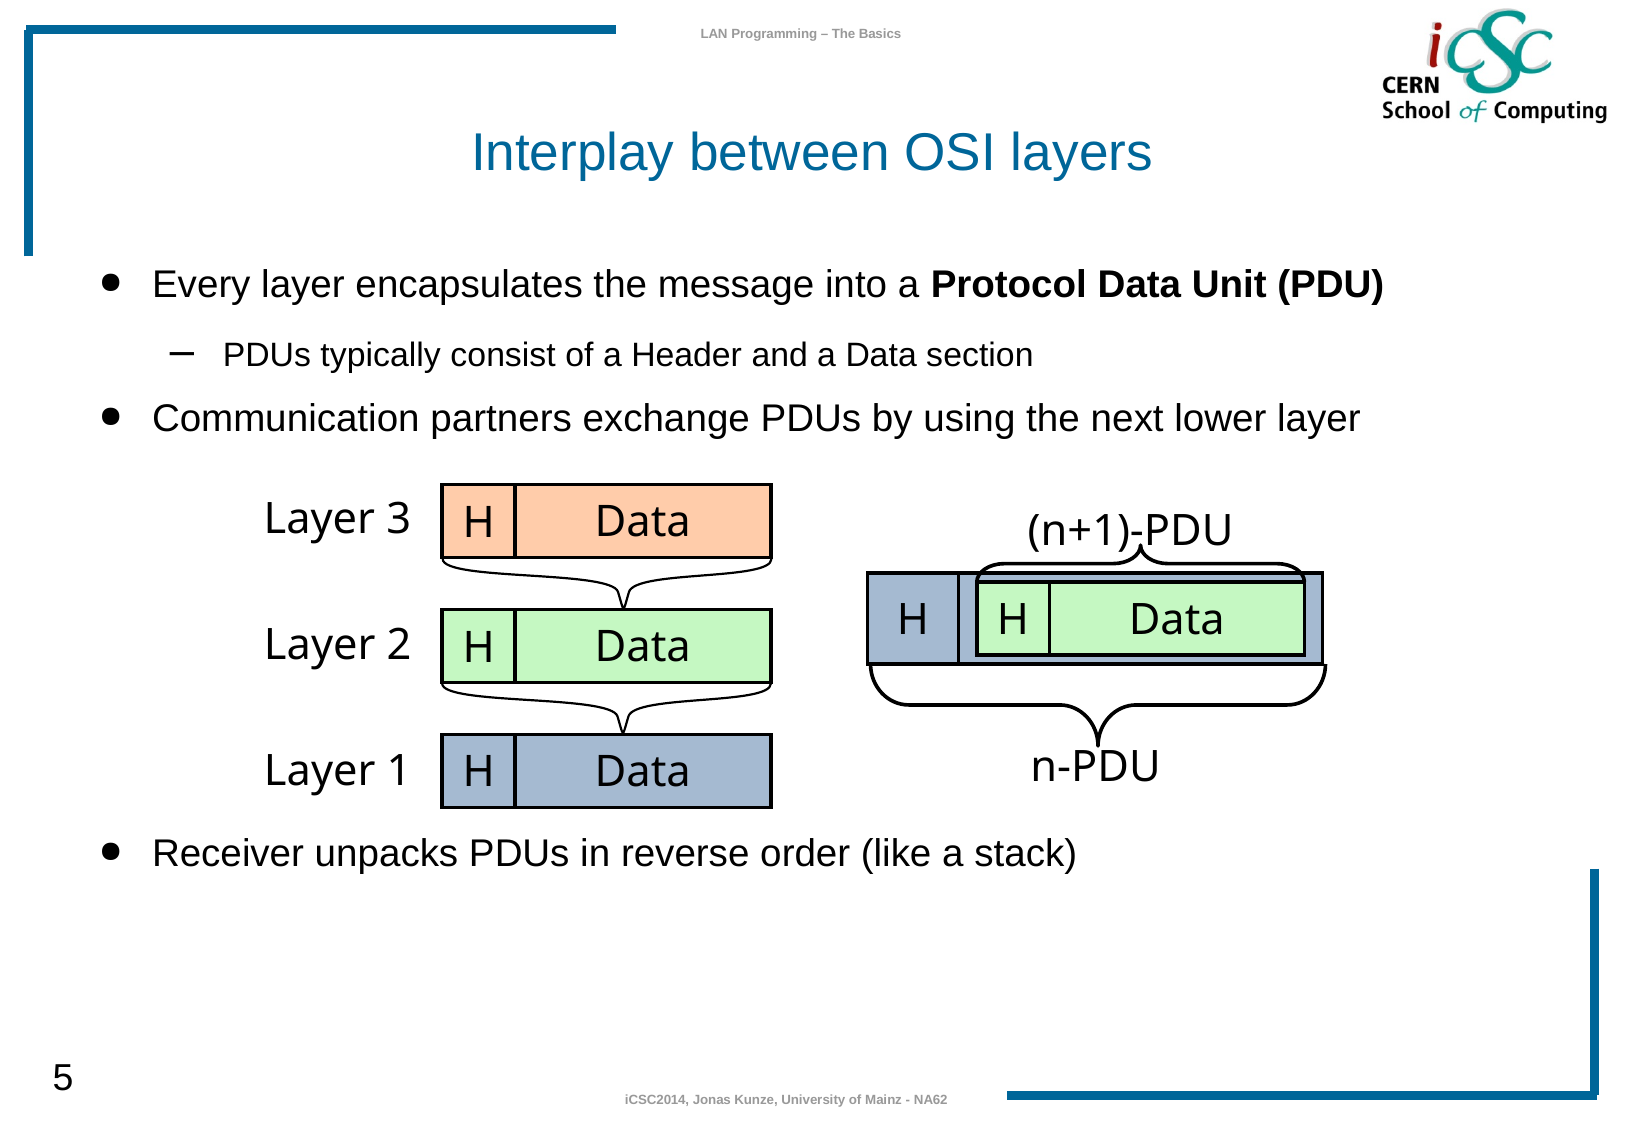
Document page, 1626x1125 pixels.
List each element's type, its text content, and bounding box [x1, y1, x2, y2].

title Interplay between OSI layers [81, 44, 1544, 233]
picture [1381, 8, 1608, 125]
picture [267, 482, 1328, 810]
list Every layer encapsulates the message into a Protocol Data Unit (PDU) PDUs typically consist of a Header and a Data section Communication partners exchange PDUs by using the next lower layer Receiver unpacks PDUs in reverse order (like a stack) [81, 263, 1512, 1051]
